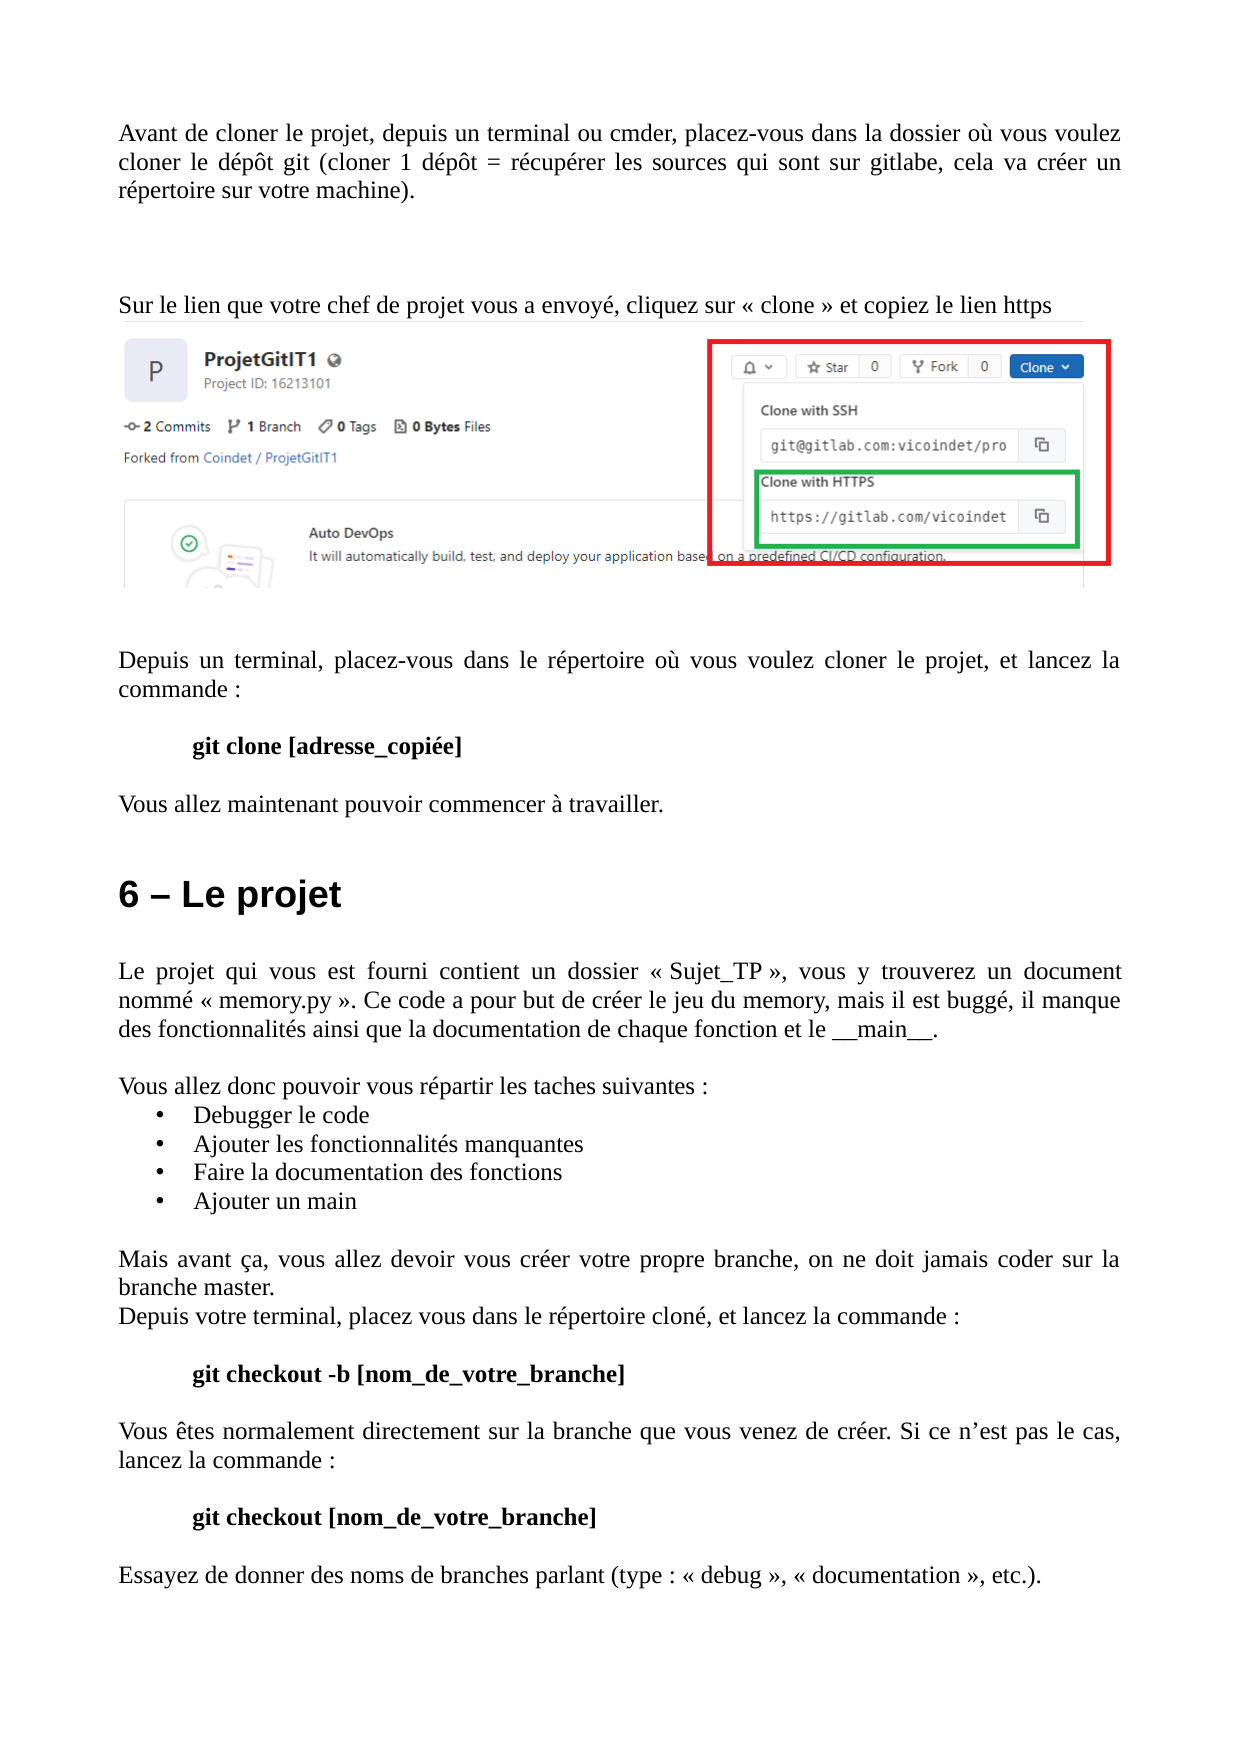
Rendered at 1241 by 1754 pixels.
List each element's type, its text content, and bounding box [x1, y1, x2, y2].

text git clone [adresse_copiée] [118, 731, 1122, 760]
text git checkout [nom_de_votre_branche] [118, 1502, 1122, 1531]
text Depuis votre terminal, placez vous dans le répertoire cloné, et lancez la commande : [118, 1301, 1122, 1330]
text Vous allez maintenant pouvoir commencer à travailler. [118, 789, 1122, 818]
subtitle 6 – Le projet [118, 871, 1122, 915]
text Mais avant ça, vous allez devoir vous créer votre propre branche, on ne doit jamais coder sur la branche master. [118, 1244, 1122, 1301]
text git checkout -b [nom_de_votre_branche] [118, 1359, 1122, 1387]
text Le projet qui vous est fourni contient un dossier « Sujet_TP », vous y trouverez un document nommé « memory.py ». Ce code a pour but de créer le jeu du memory, mais il est buggé, il manque des fonctionnalités ainsi que la documentation de chaque fonction et le __main__. [118, 956, 1122, 1042]
text Sur le lien que votre chef de projet vous a envoyé, cliquez sur « clone » et copiez le lien https [118, 291, 1122, 319]
list Ajouter les fonctionnalités manquantes [156, 1129, 1122, 1157]
text Avant de cloner le projet, depuis un terminal ou cmder, placez-vous dans la dossier où vous voulez cloner le dépôt git (cloner 1 dépôt = récupérer les sources qui sont sur gitlabe, cela va créer un répertoire sur votre machine). [118, 118, 1122, 204]
text Vous allez donc pouvoir vous répartir les taches suivantes : [118, 1071, 1122, 1100]
list Ajouter un main [156, 1186, 1122, 1215]
text Vous êtes normalement directement sur la branche que vous venez de créer. Si ce n’est pas le cas, lancez la commande : [118, 1416, 1122, 1474]
text Essayez de donner des noms de branches parlant (type : « debug », « documentation », etc.). [118, 1560, 1122, 1589]
picture [118, 319, 1123, 588]
list Debugger le code [156, 1100, 1122, 1129]
list Faire la documentation des fonctions [156, 1157, 1122, 1186]
text Depuis un terminal, placez-vous dans le répertoire où vous voulez cloner le projet, et lancez la commande : [118, 645, 1122, 703]
